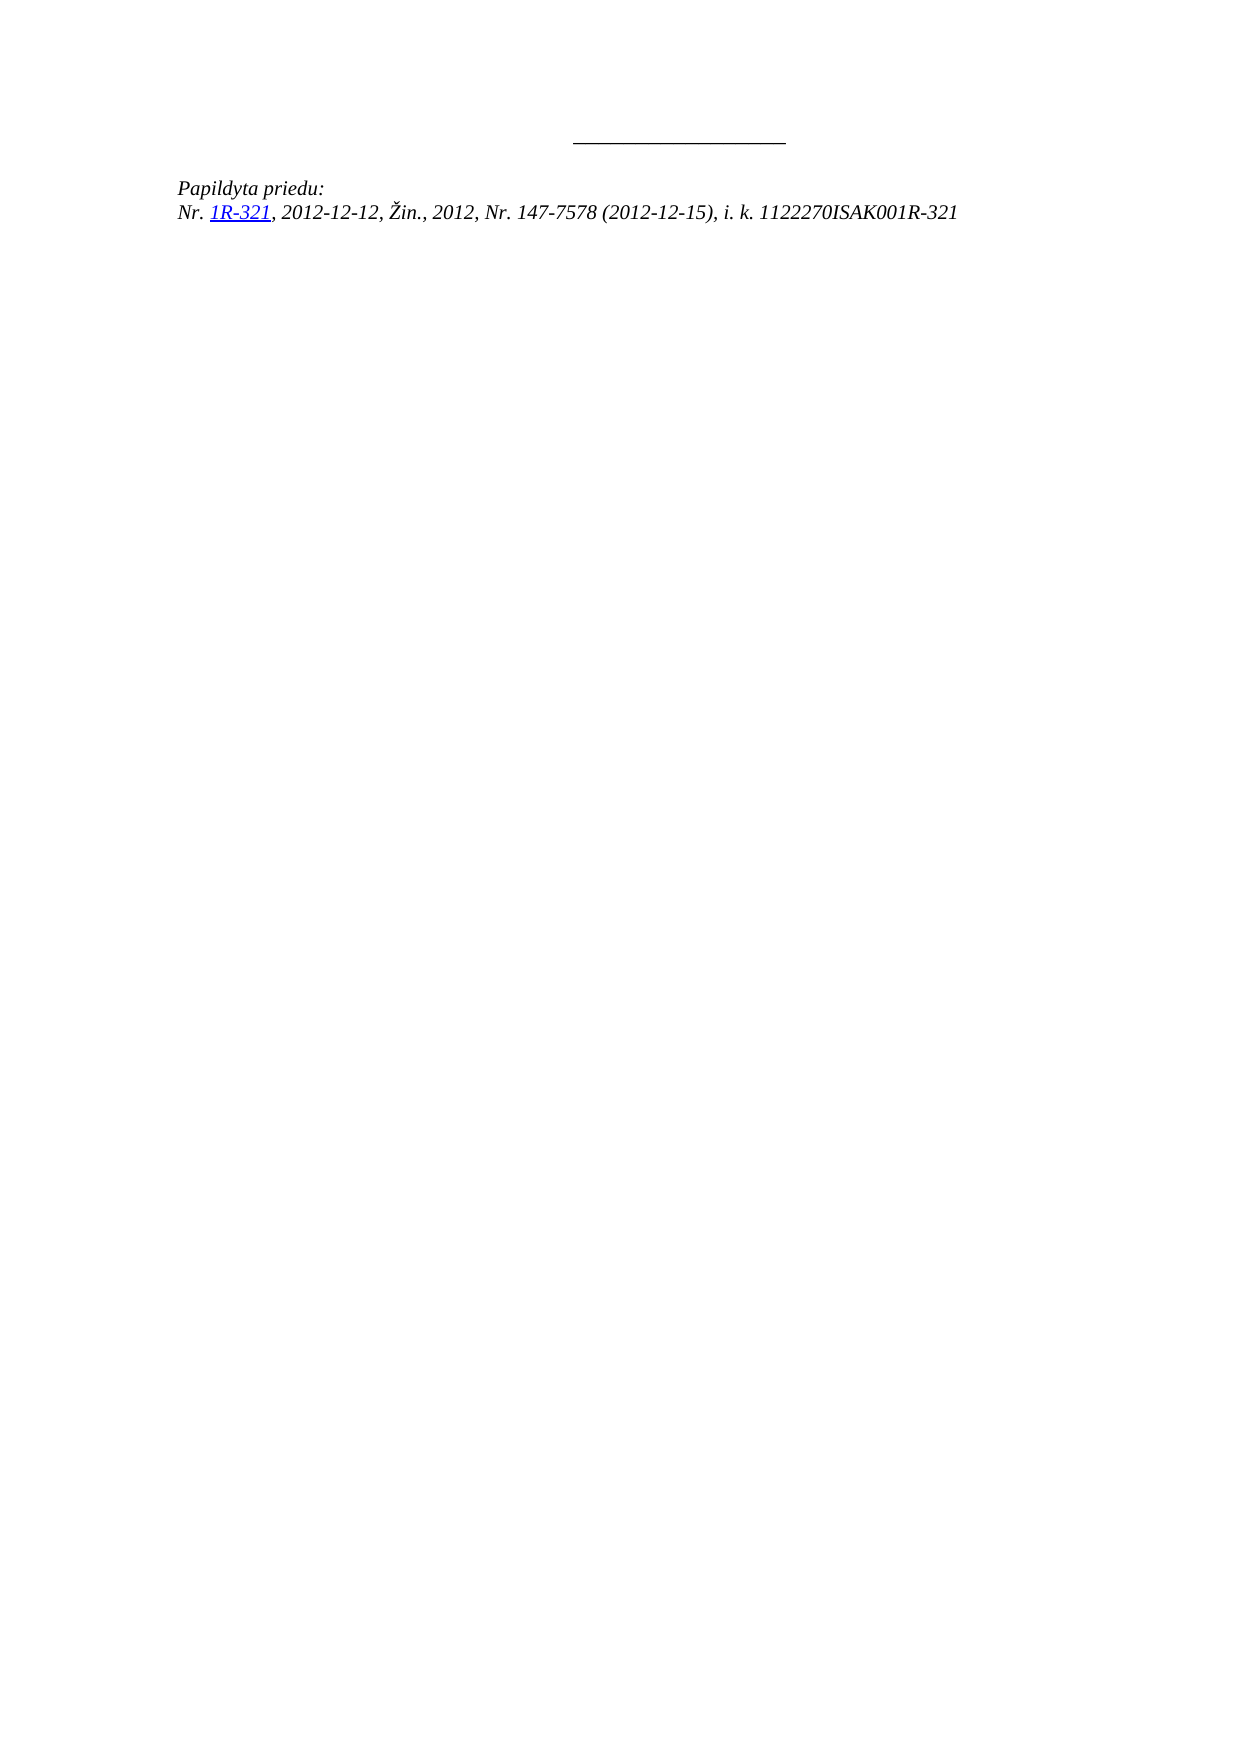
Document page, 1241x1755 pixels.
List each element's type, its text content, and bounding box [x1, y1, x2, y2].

text Papildyta priedu: [177, 176, 1181, 200]
text _________________ [177, 118, 1181, 147]
text Nr. 1R-321, 2012-12-12, Žin., 2012, Nr. 147-7578 (2012-12-15), i. k. 1122270ISAK001R-321 [177, 200, 1181, 224]
